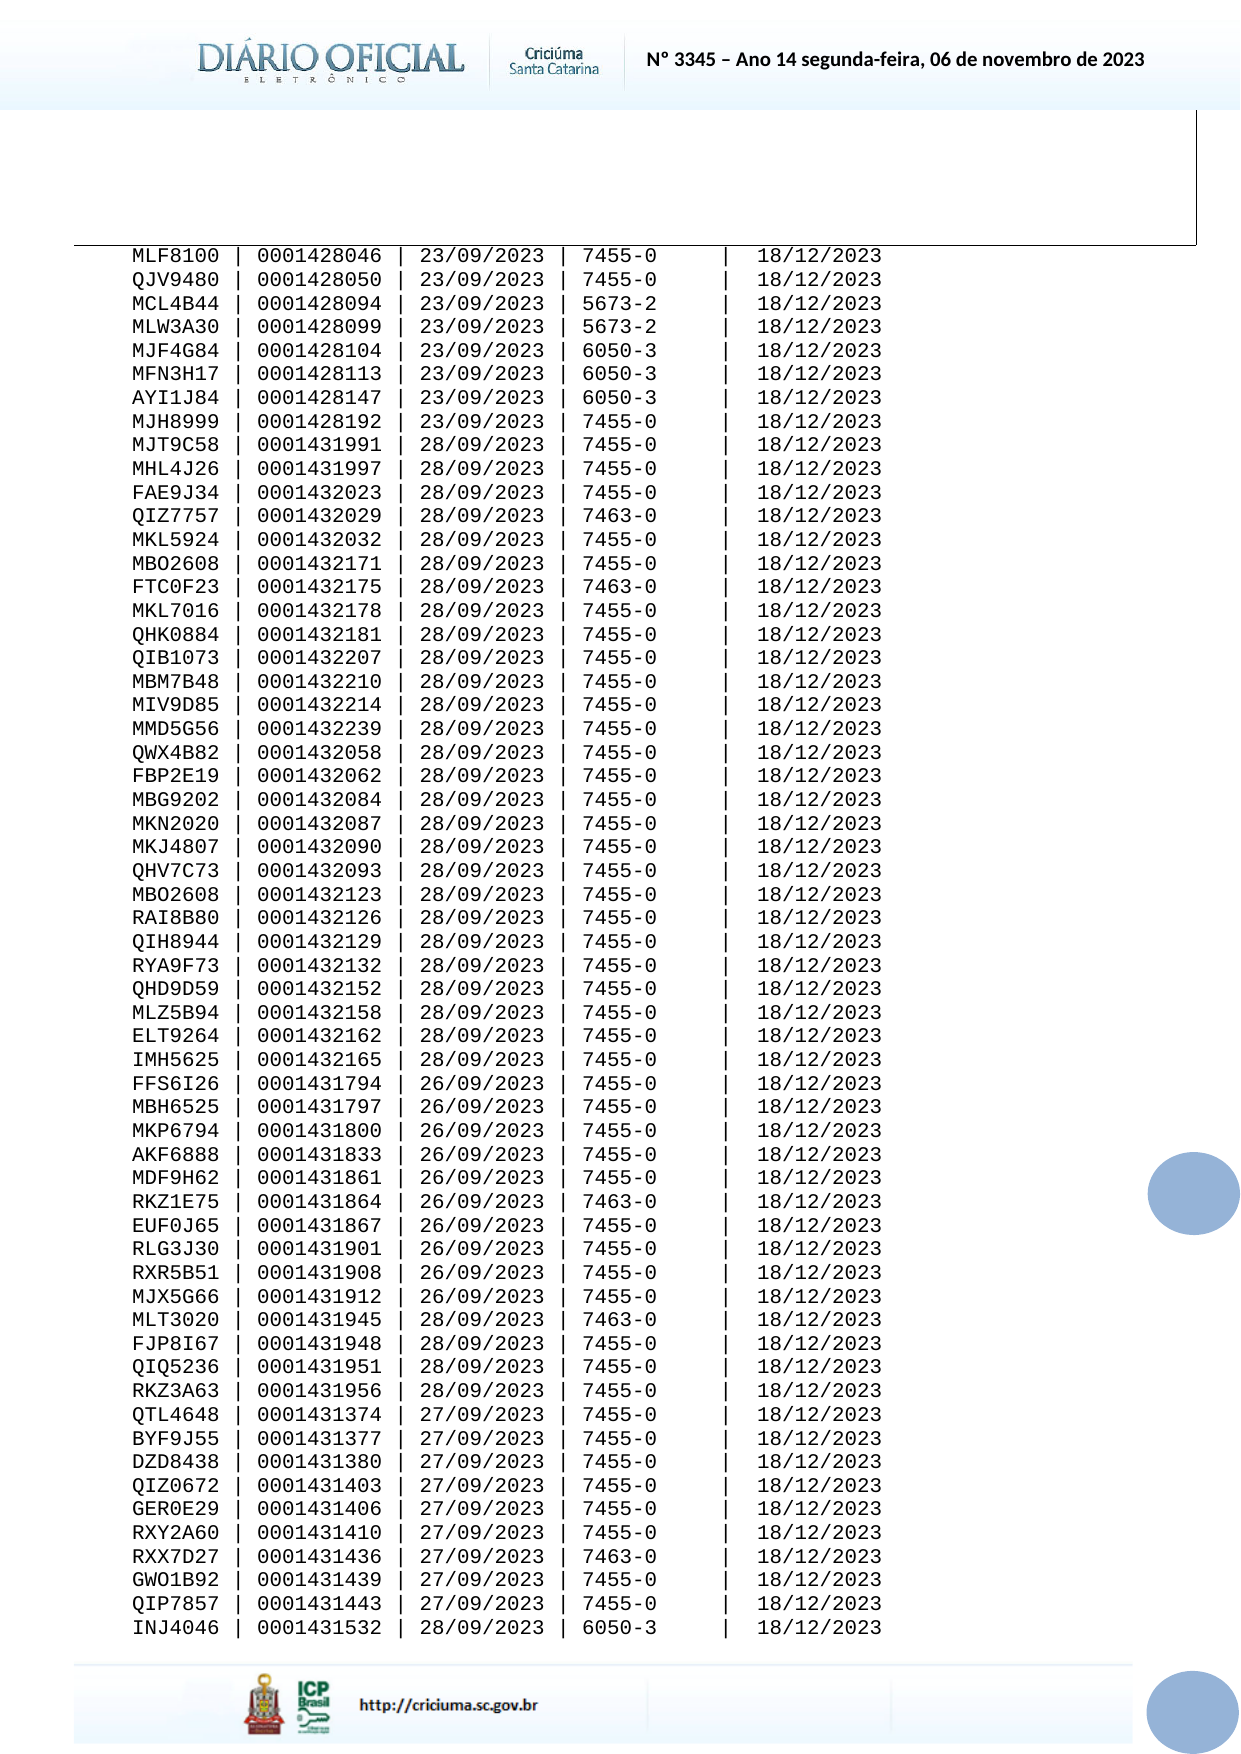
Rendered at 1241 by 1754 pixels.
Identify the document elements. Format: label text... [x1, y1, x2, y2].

text MBM7B48 | 0001432210 | 28/09/2023 | 7455-0 | 18/12/2023 [44, 671, 1196, 694]
text DZD8438 | 0001431380 | 27/09/2023 | 7455-0 | 18/12/2023 [44, 1451, 1196, 1475]
text QHV7C73 | 0001432093 | 28/09/2023 | 7455-0 | 18/12/2023 [44, 860, 1196, 884]
text IMH5625 | 0001432165 | 28/09/2023 | 7455-0 | 18/12/2023 [44, 1049, 1196, 1073]
text MJX5G66 | 0001431912 | 26/09/2023 | 7455-0 | 18/12/2023 [44, 1286, 1196, 1309]
text MKL5924 | 0001432032 | 28/09/2023 | 7455-0 | 18/12/2023 [44, 529, 1196, 553]
text MBG9202 | 0001432084 | 28/09/2023 | 7455-0 | 18/12/2023 [44, 789, 1196, 813]
text QJV9480 | 0001428050 | 23/09/2023 | 7455-0 | 18/12/2023 [44, 269, 1196, 292]
text QIZ7757 | 0001432029 | 28/09/2023 | 7463-0 | 18/12/2023 [44, 505, 1196, 529]
text FJP8I67 | 0001431948 | 28/09/2023 | 7455-0 | 18/12/2023 [44, 1333, 1196, 1357]
text MLF8100 | 0001428046 | 23/09/2023 | 7455-0 | 18/12/2023 [44, 245, 1196, 269]
text RXR5B51 | 0001431908 | 26/09/2023 | 7455-0 | 18/12/2023 [44, 1262, 1196, 1286]
text AKF6888 | 0001431833 | 26/09/2023 | 7455-0 | 18/12/2023 [44, 1144, 1196, 1167]
text INJ4046 | 0001431532 | 28/09/2023 | 6050-3 | 18/12/2023 [44, 1617, 1196, 1640]
text MKP6794 | 0001431800 | 26/09/2023 | 7455-0 | 18/12/2023 [44, 1120, 1196, 1144]
text MKJ4807 | 0001432090 | 28/09/2023 | 7455-0 | 18/12/2023 [44, 836, 1196, 860]
text RXY2A60 | 0001431410 | 27/09/2023 | 7455-0 | 18/12/2023 [44, 1522, 1196, 1546]
text QHD9D59 | 0001432152 | 28/09/2023 | 7455-0 | 18/12/2023 [44, 978, 1196, 1002]
text FAE9J34 | 0001432023 | 28/09/2023 | 7455-0 | 18/12/2023 [44, 482, 1196, 505]
text RYA9F73 | 0001432132 | 28/09/2023 | 7455-0 | 18/12/2023 [44, 954, 1196, 978]
text GWO1B92 | 0001431439 | 27/09/2023 | 7455-0 | 18/12/2023 [44, 1569, 1196, 1593]
text FTC0F23 | 0001432175 | 28/09/2023 | 7463-0 | 18/12/2023 [44, 576, 1196, 600]
text MBO2608 | 0001432171 | 28/09/2023 | 7455-0 | 18/12/2023 [44, 553, 1196, 576]
text MFN3H17 | 0001428113 | 23/09/2023 | 6050-3 | 18/12/2023 [44, 363, 1196, 387]
text MJT9C58 | 0001431991 | 28/09/2023 | 7455-0 | 18/12/2023 [44, 434, 1196, 458]
text MLZ5B94 | 0001432158 | 28/09/2023 | 7455-0 | 18/12/2023 [44, 1002, 1196, 1026]
text AYI1J84 | 0001428147 | 23/09/2023 | 6050-3 | 18/12/2023 [44, 387, 1196, 411]
text QIQ5236 | 0001431951 | 28/09/2023 | 7455-0 | 18/12/2023 [44, 1357, 1196, 1380]
text MHL4J26 | 0001431997 | 28/09/2023 | 7455-0 | 18/12/2023 [44, 458, 1196, 482]
text MKL7016 | 0001432178 | 28/09/2023 | 7455-0 | 18/12/2023 [44, 600, 1196, 623]
text ELT9264 | 0001432162 | 28/09/2023 | 7455-0 | 18/12/2023 [44, 1026, 1196, 1049]
text QIH8944 | 0001432129 | 28/09/2023 | 7455-0 | 18/12/2023 [44, 931, 1196, 954]
text QHK0884 | 0001432181 | 28/09/2023 | 7455-0 | 18/12/2023 [44, 623, 1196, 647]
text MDF9H62 | 0001431861 | 26/09/2023 | 7455-0 | 18/12/2023 [44, 1167, 1157, 1191]
text MMD5G56 | 0001432239 | 28/09/2023 | 7455-0 | 18/12/2023 [44, 718, 1196, 742]
text MBO2608 | 0001432123 | 28/09/2023 | 7455-0 | 18/12/2023 [44, 884, 1196, 907]
text MIV9D85 | 0001432214 | 28/09/2023 | 7455-0 | 18/12/2023 [44, 694, 1196, 718]
text RXX7D27 | 0001431436 | 27/09/2023 | 7463-0 | 18/12/2023 [44, 1546, 1196, 1569]
text FFS6I26 | 0001431794 | 26/09/2023 | 7455-0 | 18/12/2023 [44, 1073, 1196, 1096]
text MLW3A30 | 0001428099 | 23/09/2023 | 5673-2 | 18/12/2023 [44, 316, 1196, 340]
text QIP7857 | 0001431443 | 27/09/2023 | 7455-0 | 18/12/2023 [44, 1593, 1196, 1617]
text FBP2E19 | 0001432062 | 28/09/2023 | 7455-0 | 18/12/2023 [44, 765, 1196, 789]
text RKZ3A63 | 0001431956 | 28/09/2023 | 7455-0 | 18/12/2023 [44, 1380, 1196, 1404]
text RAI8B80 | 0001432126 | 28/09/2023 | 7455-0 | 18/12/2023 [44, 907, 1196, 931]
text MLT3020 | 0001431945 | 28/09/2023 | 7463-0 | 18/12/2023 [44, 1309, 1196, 1333]
text QWX4B82 | 0001432058 | 28/09/2023 | 7455-0 | 18/12/2023 [44, 742, 1196, 765]
text QTL4648 | 0001431374 | 27/09/2023 | 7455-0 | 18/12/2023 [44, 1404, 1196, 1427]
text MCL4B44 | 0001428094 | 23/09/2023 | 5673-2 | 18/12/2023 [44, 292, 1196, 316]
text BYF9J55 | 0001431377 | 27/09/2023 | 7455-0 | 18/12/2023 [44, 1427, 1196, 1451]
text EUF0J65 | 0001431867 | 26/09/2023 | 7455-0 | 18/12/2023 [44, 1215, 1196, 1238]
text GER0E29 | 0001431406 | 27/09/2023 | 7455-0 | 18/12/2023 [44, 1498, 1196, 1522]
text MBH6525 | 0001431797 | 26/09/2023 | 7455-0 | 18/12/2023 [44, 1096, 1196, 1120]
text QIB1073 | 0001432207 | 28/09/2023 | 7455-0 | 18/12/2023 [44, 647, 1196, 671]
text RLG3J30 | 0001431901 | 26/09/2023 | 7455-0 | 18/12/2023 [44, 1238, 1196, 1262]
text MJF4G84 | 0001428104 | 23/09/2023 | 6050-3 | 18/12/2023 [44, 340, 1196, 363]
text RKZ1E75 | 0001431864 | 26/09/2023 | 7463-0 | 18/12/2023 [44, 1191, 1153, 1215]
text MKN2020 | 0001432087 | 28/09/2023 | 7455-0 | 18/12/2023 [44, 813, 1196, 836]
text QIZ0672 | 0001431403 | 27/09/2023 | 7455-0 | 18/12/2023 [44, 1475, 1196, 1498]
text MJH8999 | 0001428192 | 23/09/2023 | 7455-0 | 18/12/2023 [44, 411, 1196, 434]
